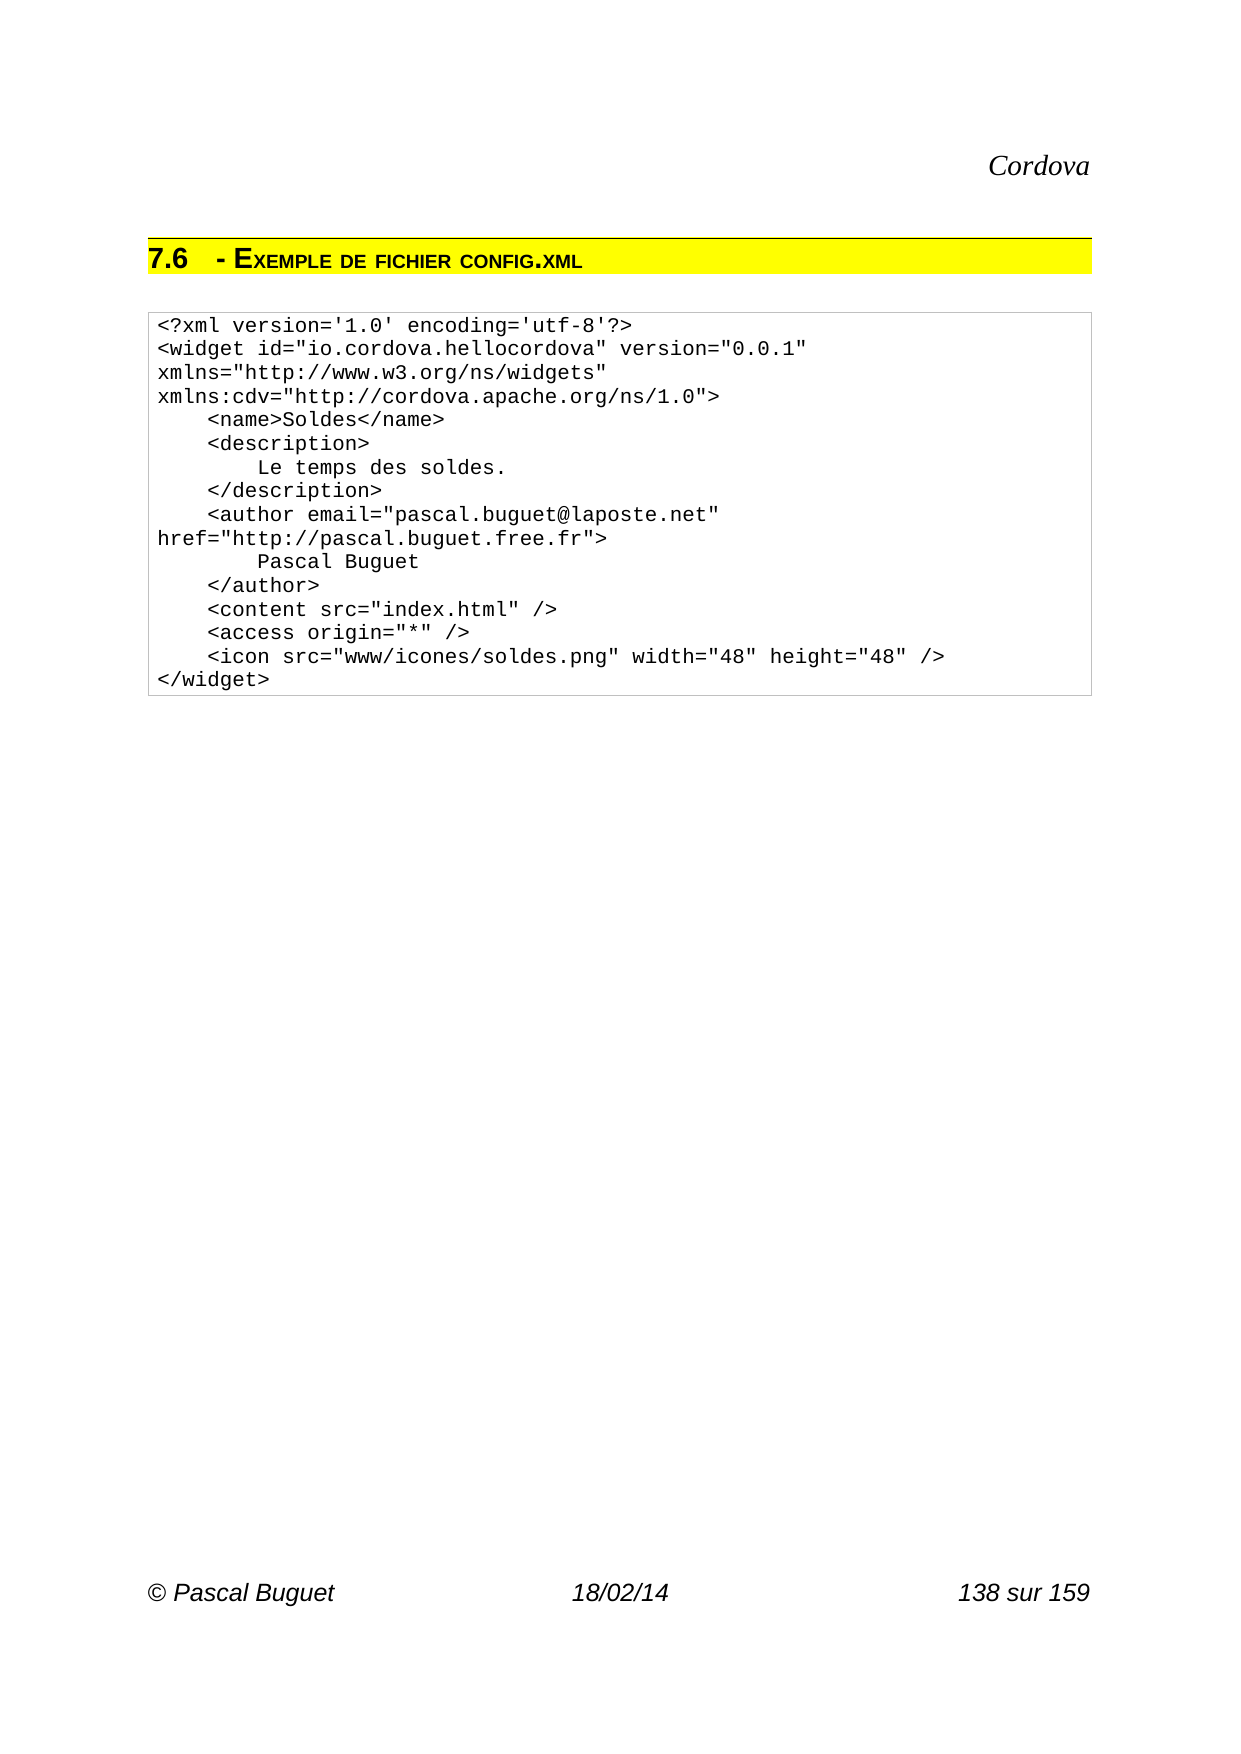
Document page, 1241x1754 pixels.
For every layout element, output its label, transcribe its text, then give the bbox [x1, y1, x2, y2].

text <?xml version='1.0' encoding='utf-8'?> [149, 313, 1091, 335]
text Le temps des soldes. [149, 453, 1091, 477]
text </author> [149, 572, 1091, 595]
text <description> [149, 430, 1091, 453]
text <author email="pascal.buguet@laposte.net" href="http://pascal.buguet.free.fr"> [149, 501, 1091, 548]
text </widget> [149, 666, 1091, 695]
text <icon src="www/icones/soldes.png" width="48" height="48" /> [149, 643, 1091, 666]
text <content src="index.html" /> [149, 595, 1091, 619]
text <access origin="*" /> [149, 619, 1091, 643]
text <name>Soldes</name> [149, 406, 1091, 430]
text Pascal Buguet [149, 548, 1091, 572]
subtitle - Exemple de fichier config.xml [148, 239, 1092, 274]
text <widget id="io.cordova.hellocordova" version="0.0.1" xmlns="http://www.w3.org/ns/widgets" xmlns:cdv="http://cordova.apache.org/ns/1.0"> [149, 335, 1091, 406]
text </description> [149, 477, 1091, 501]
